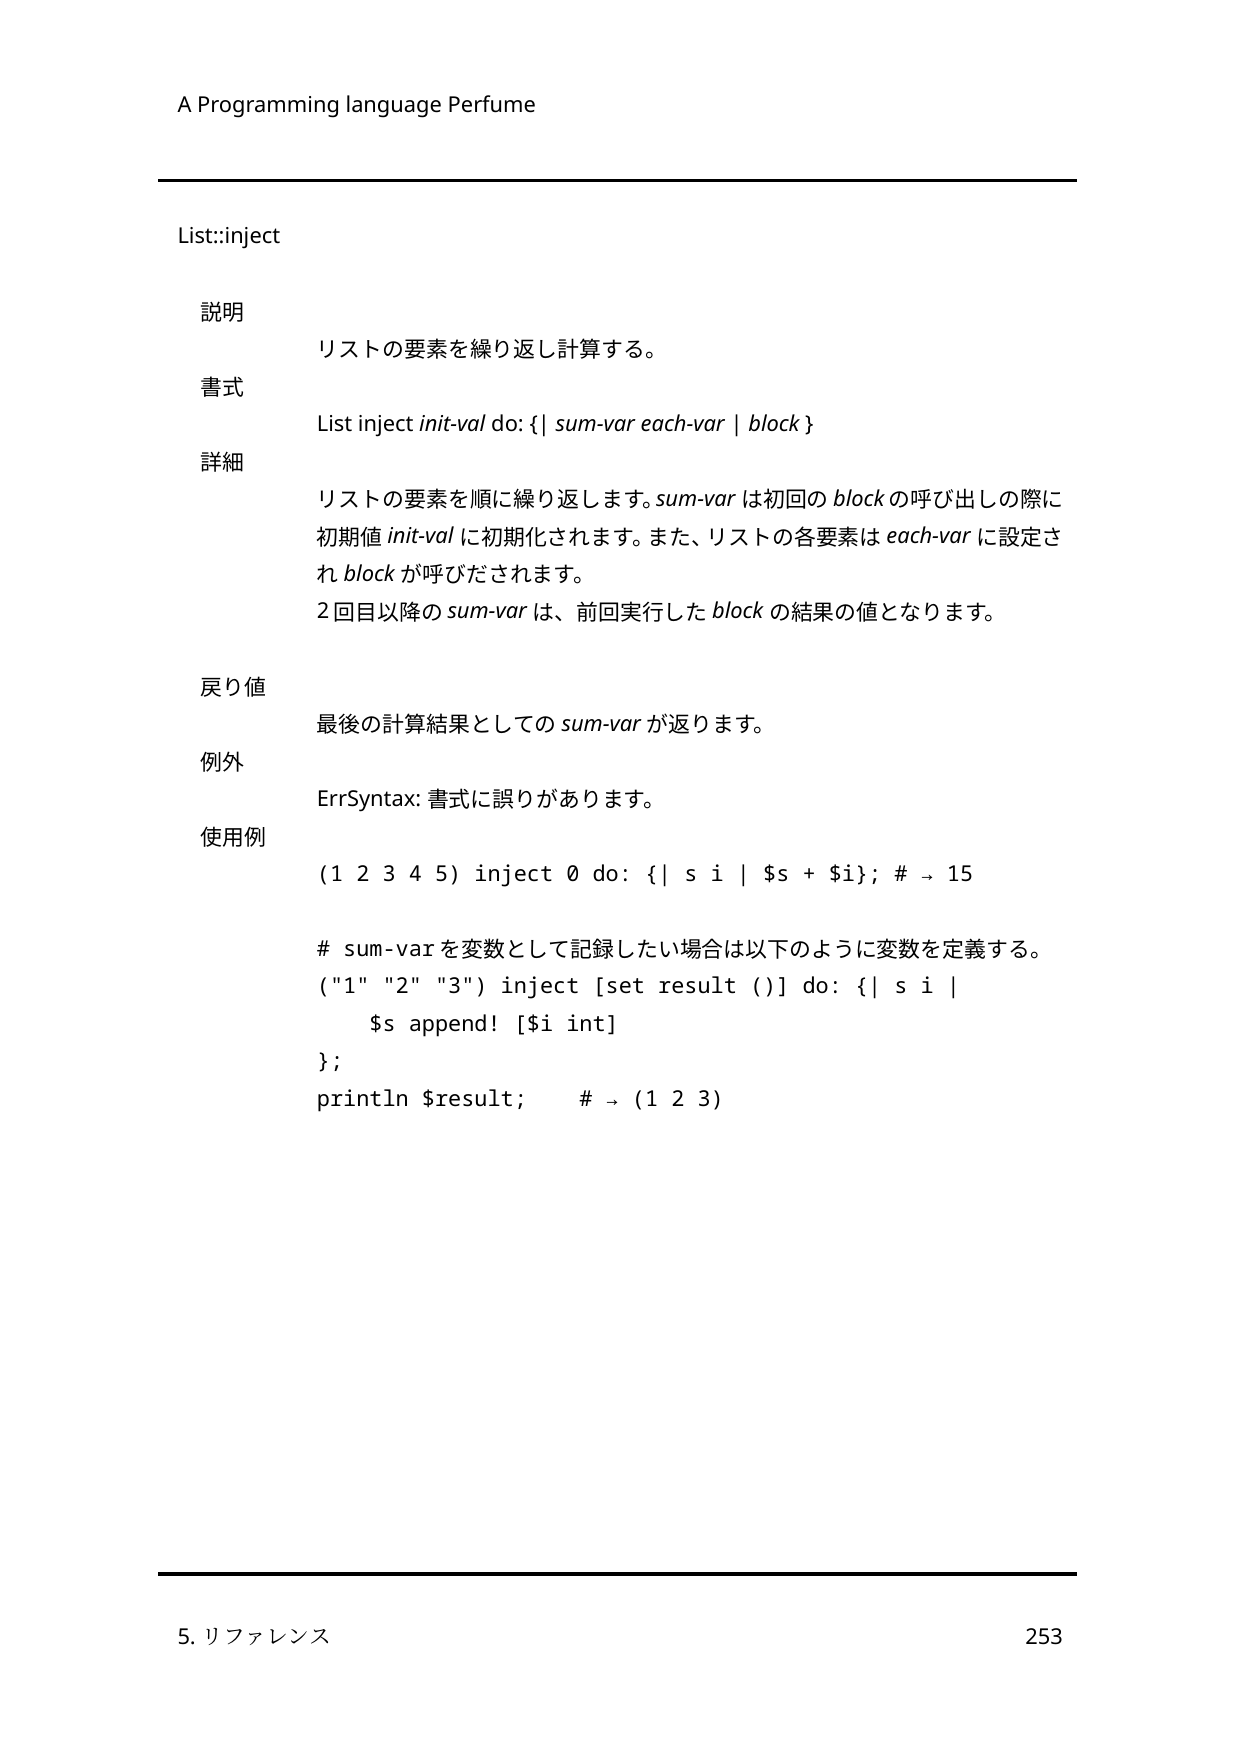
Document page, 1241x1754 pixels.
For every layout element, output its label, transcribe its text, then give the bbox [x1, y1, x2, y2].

subtitle List::inject [177, 217, 1063, 254]
table_cell List inject init-val do: {| sum-var each-var | block } [317, 367, 1063, 442]
table_header リストの要素を繰り返し計算する。 [317, 292, 1063, 367]
table_cell 詳細 [200, 442, 317, 642]
table_cell 例外 [200, 742, 317, 817]
table_cell 戻り値 [200, 642, 317, 742]
table_cell 使用例 [200, 817, 317, 1117]
table_cell 最後の計算結果としての sum-var が返ります。 [317, 642, 1063, 742]
table_cell ErrSyntax: 書式に誤りがあります。 [317, 742, 1063, 817]
table_cell (1 2 3 4 5) inject 0 do: {| s i | $s + $i}; # → 15 # sum-varを変数として記録したい場合は以下のように変数を定義する。 ("1" "2" "3") inject [set result ()] do: {| s i | $s append! [$i int] }; println $result; # → (1 2 3) [317, 817, 1063, 1117]
table_cell 書式 [200, 367, 317, 442]
table_cell リストの要素を順に繰り返します。sum-var は初回のblockの呼び出しの際に初期値 init-val に初期化されます。また、リストの各要素は each-var に設定され block が呼びだされます。 2回目以降のsum-var は、前回実行したblock の結果の値となります。 [317, 442, 1063, 642]
table_header 説明 [200, 292, 317, 367]
